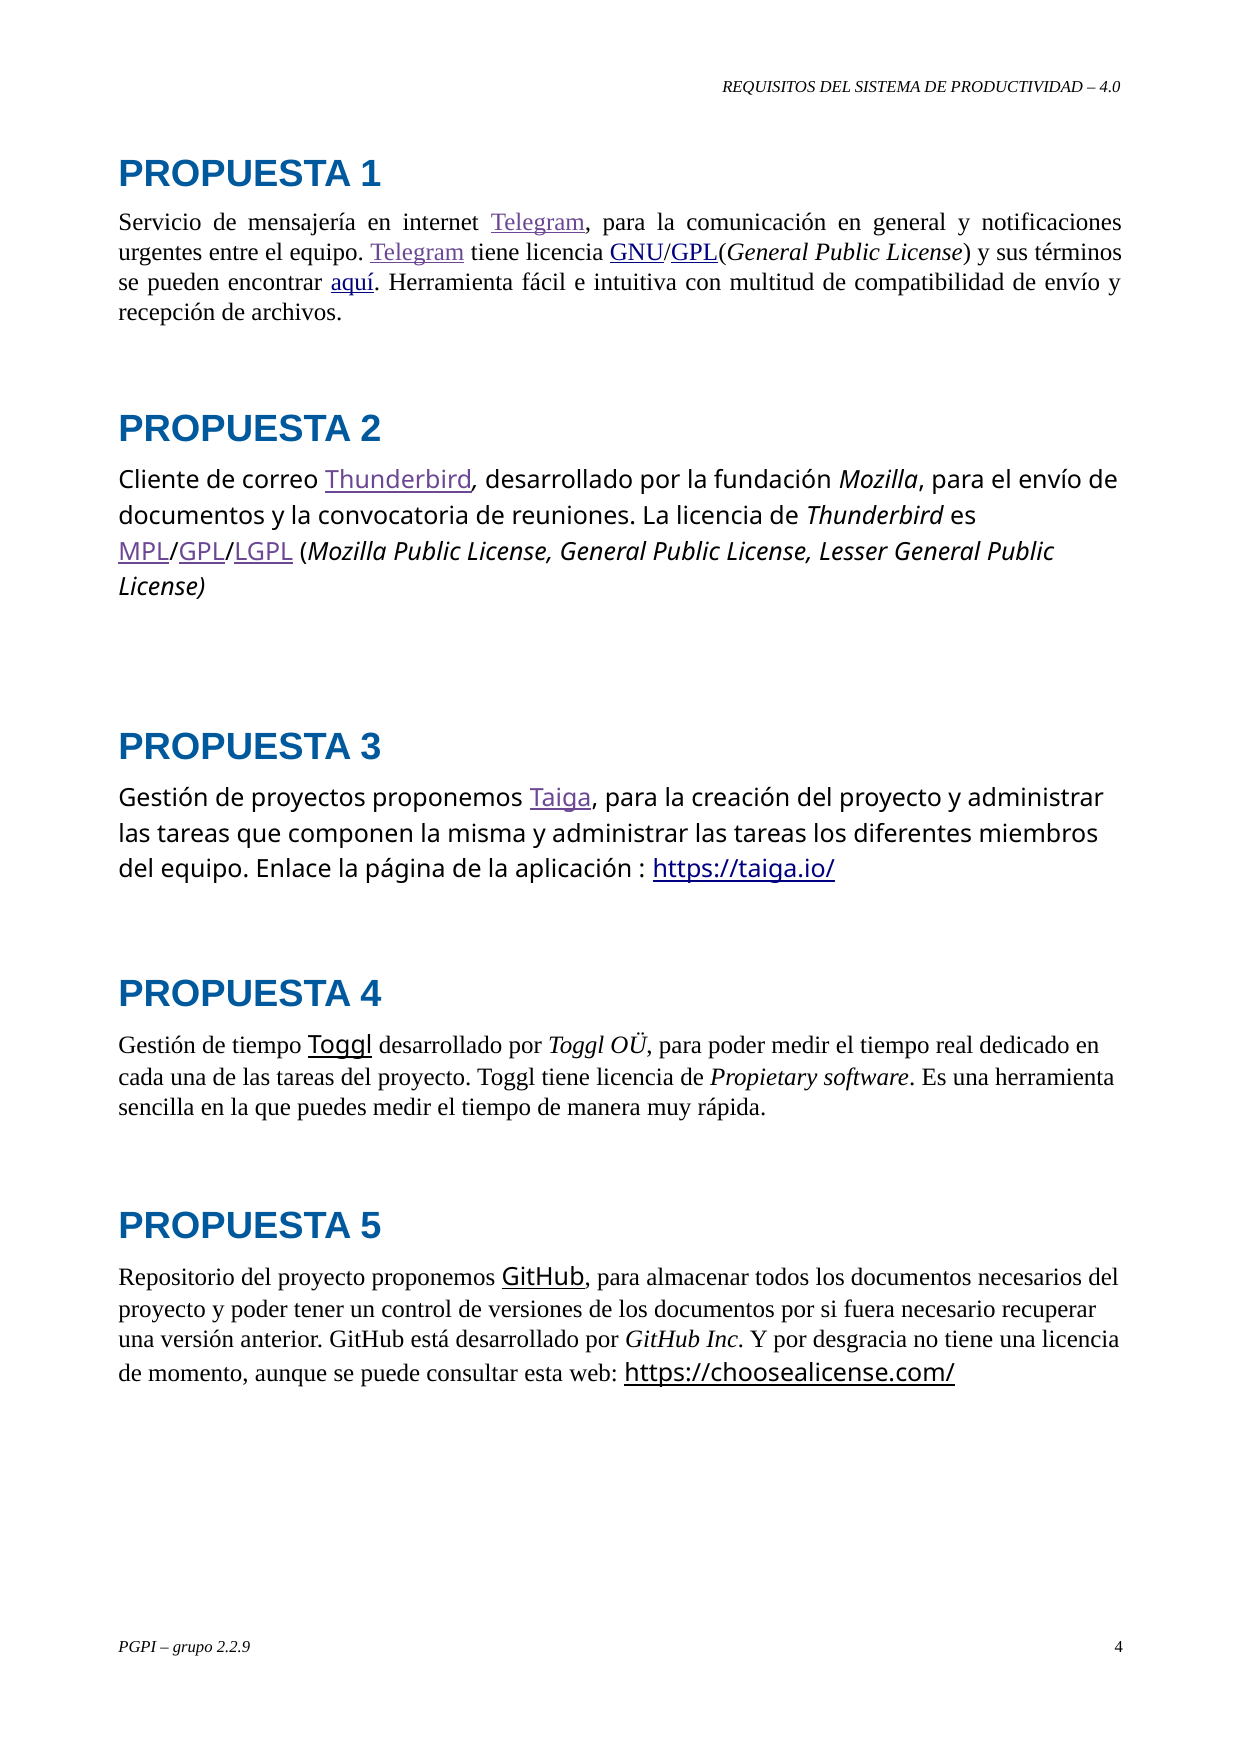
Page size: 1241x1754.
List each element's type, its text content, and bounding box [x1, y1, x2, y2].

text Cliente de correo Thunderbird, desarrollado por la fundación Mozilla, para el envío de documentos y la convocatoria de reuniones. La licencia de Thunderbird es MPL/GPL/LGPL (Mozilla Public License, General Public License, Lesser General Public License) [81, 462, 1122, 603]
subtitle Propuesta 5 [118, 1203, 1122, 1246]
text Gestión de tiempo Toggl desarrollado por Toggl OÜ, para poder medir el tiempo real dedicado en cada una de las tareas del proyecto. Toggl tiene licencia de Propietary software. Es una herramienta sencilla en la que puedes medir el tiempo de manera muy rápida. [81, 1027, 1122, 1121]
text Gestión de proyectos proponemos Taiga, para la creación del proyecto y administrar las tareas que componen la misma y administrar las tareas los diferentes miembros del equipo. Enlace la página de la aplicación : https://taiga.io/ [81, 779, 1122, 885]
subtitle propuesta 4 [118, 971, 1122, 1014]
text Servicio de mensajería en internet Telegram, para la comunicación en general y notificaciones urgentes entre el equipo. Telegram tiene licencia GNU/GPL(General Public License) y sus términos se pueden encontrar aquí. Herramienta fácil e intuitiva con multitud de compatibilidad de envío y recepción de archivos. [81, 207, 1122, 326]
subtitle Propuesta 2 [118, 406, 1122, 449]
subtitle propuesta 3 [118, 723, 1122, 767]
subtitle Propuesta 1 [118, 150, 1122, 194]
text Repositorio del proyecto proponemos GitHub, para almacenar todos los documentos necesarios del proyecto y poder tener un control de versiones de los documentos por si fuera necesario recuperar una versión anterior. GitHub está desarrollado por GitHub Inc. Y por desgracia no tiene una licencia de momento, aunque se puede consultar esta web: https://choosealicense.com/ [81, 1259, 1122, 1389]
